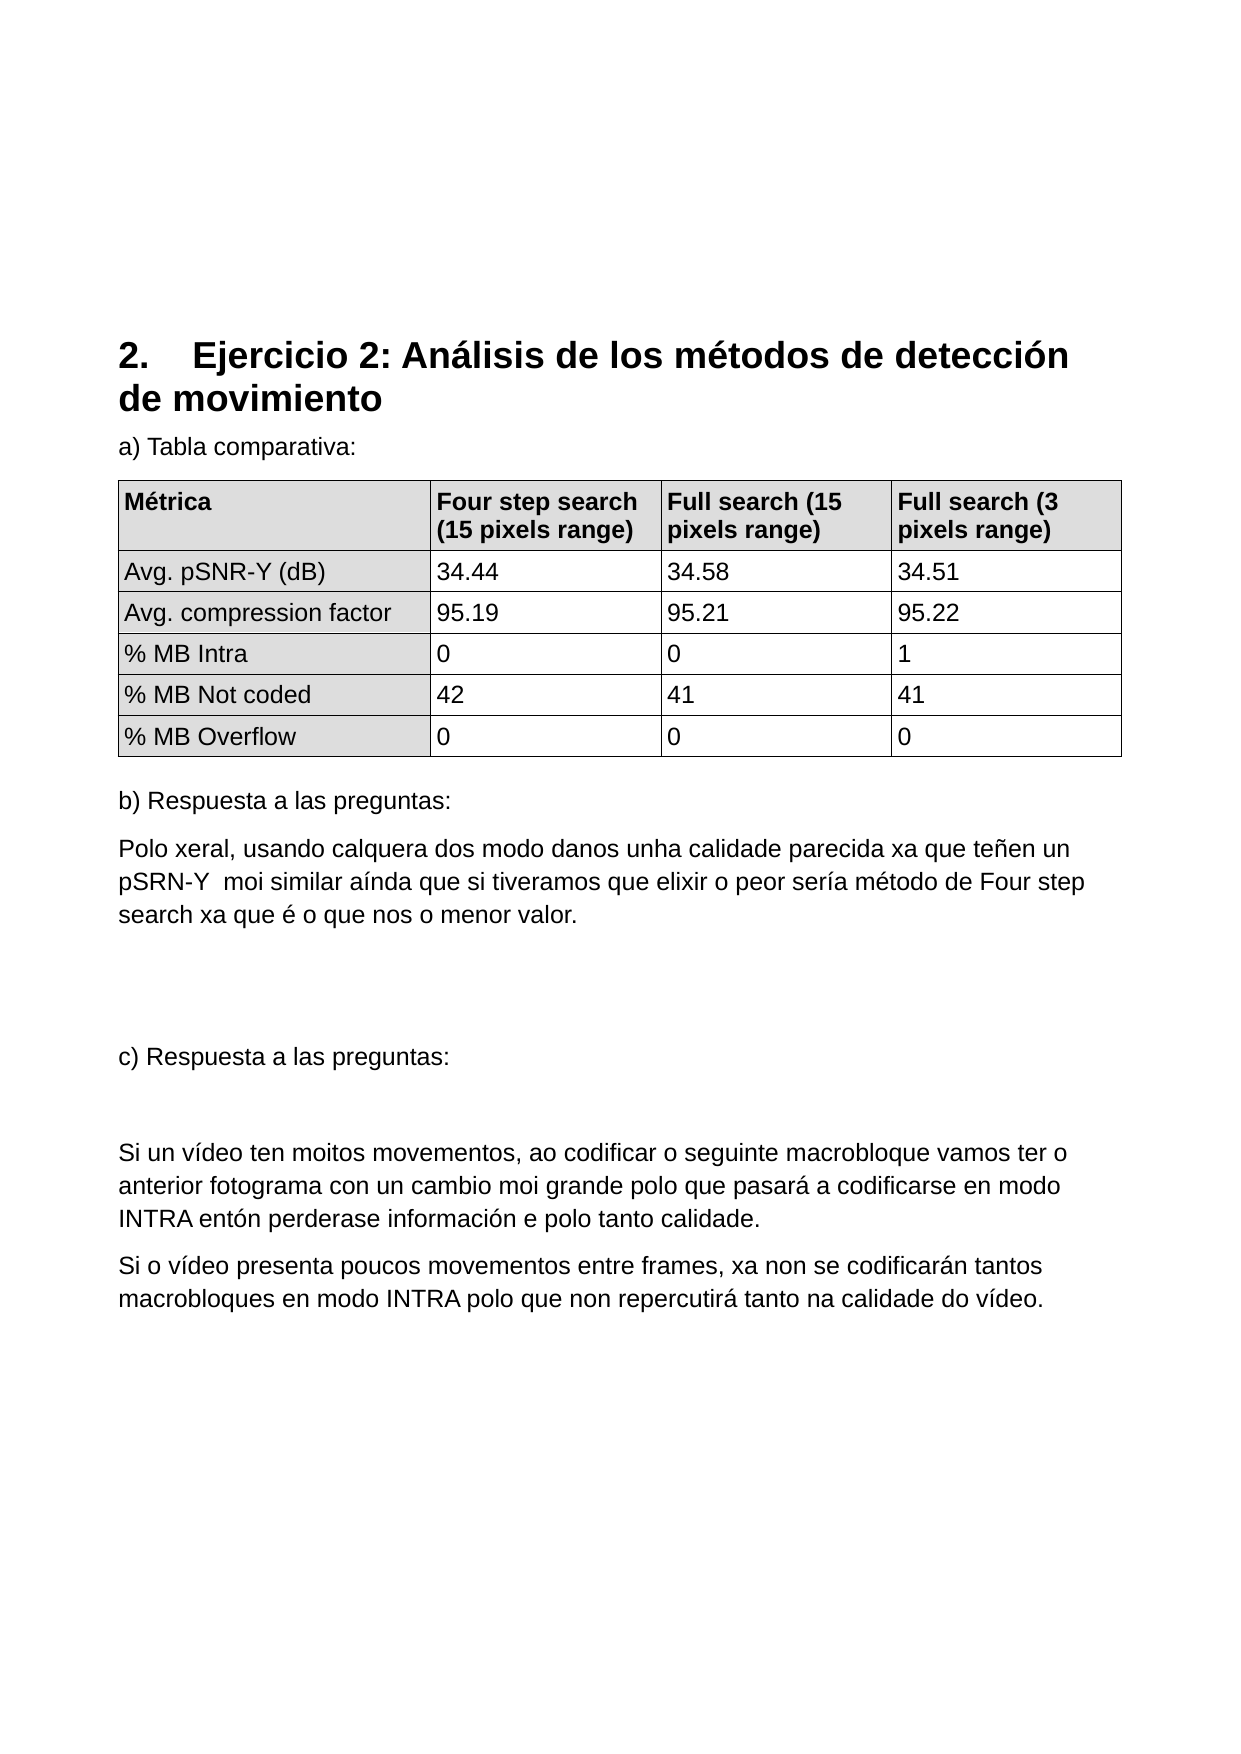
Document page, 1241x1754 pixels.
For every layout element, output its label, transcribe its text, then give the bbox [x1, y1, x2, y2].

table_cell % MB Not coded [119, 675, 430, 715]
table_cell 95.19 [431, 592, 661, 632]
table_cell 0 [431, 716, 661, 756]
table_cell 1 [892, 634, 1121, 674]
text c) Respuesta a las preguntas: [118, 1042, 1122, 1071]
table_cell % MB Intra [119, 634, 430, 674]
table_cell Avg. compression factor [119, 592, 430, 632]
table_cell 0 [431, 634, 661, 674]
table_cell 95.22 [892, 592, 1121, 632]
table_header Full search (3 pixels range) [892, 481, 1121, 550]
text b) Respuesta a las preguntas: [118, 786, 1122, 815]
table_cell 34.44 [431, 551, 661, 591]
table_cell 41 [892, 675, 1121, 715]
table_cell 34.51 [892, 551, 1121, 591]
subtitle Ejercicio 2: Análisis de los métodos de detección de movimiento [118, 333, 1122, 420]
text Si o vídeo presenta poucos movementos entre frames, xa non se codificarán tantos macrobloques en modo INTRA polo que non repercutirá tanto na calidade do vídeo. [118, 1251, 1122, 1313]
table_cell 95.21 [662, 592, 891, 632]
table_cell Avg. pSNR-Y (dB) [119, 551, 430, 591]
table_cell % MB Overflow [119, 716, 430, 756]
text Si un vídeo ten moitos movementos, ao codificar o seguinte macrobloque vamos ter o anterior fotograma con un cambio moi grande polo que pasará a codificarse en modo INTRA entón perderase información e polo tanto calidade. [118, 1138, 1122, 1232]
text a) Tabla comparativa: [118, 432, 1122, 461]
table_header Full search (15 pixels range) [662, 481, 891, 550]
table_cell 0 [892, 716, 1121, 756]
table_cell 41 [662, 675, 891, 715]
table_header Métrica [119, 481, 430, 550]
table_cell 42 [431, 675, 661, 715]
table_cell 0 [662, 716, 891, 756]
table_cell 34.58 [662, 551, 891, 591]
text Polo xeral, usando calquera dos modo danos unha calidade parecida xa que teñen un pSRN-Y moi similar aínda que si tiveramos que elixir o peor sería método de Four step search xa que é o que nos o menor valor. [118, 833, 1122, 928]
table_cell 0 [662, 634, 891, 674]
table_header Four step search (15 pixels range) [431, 481, 661, 550]
